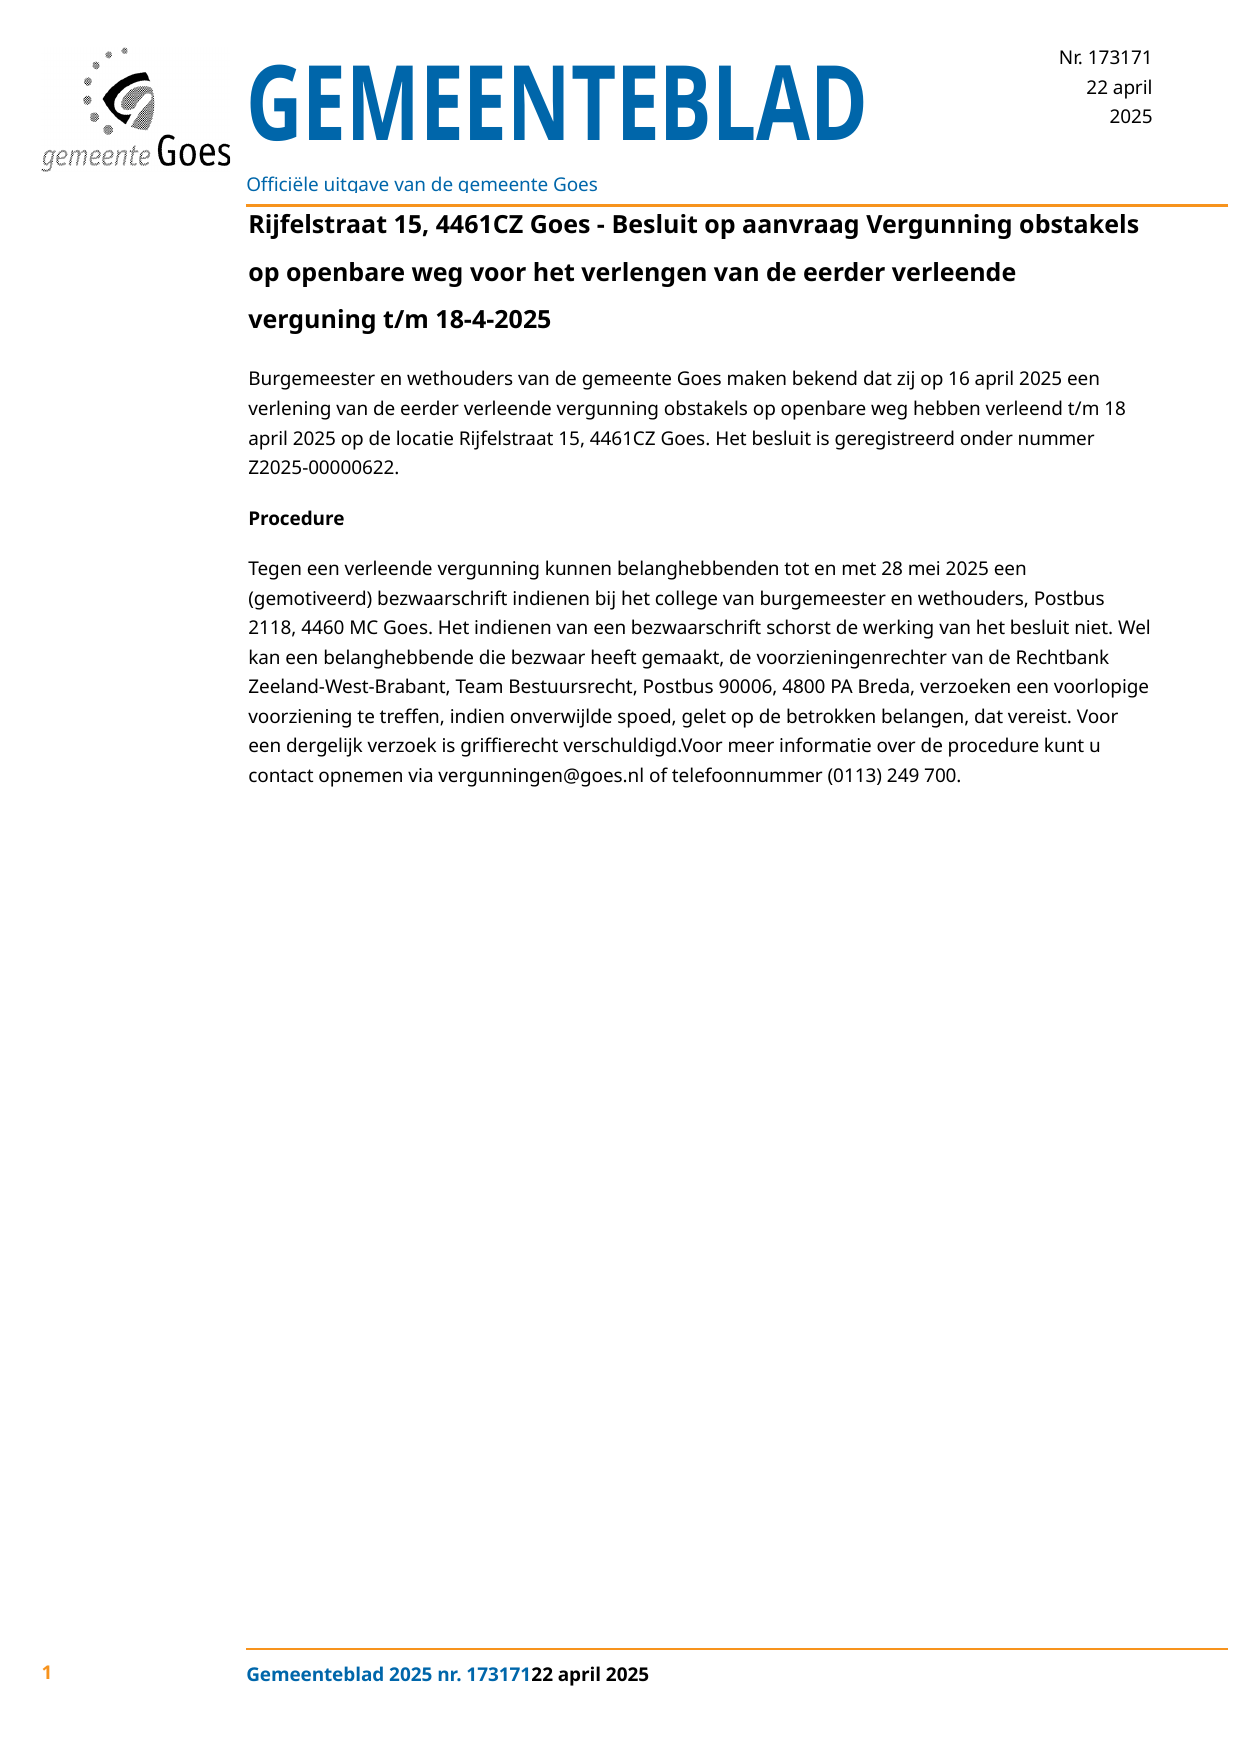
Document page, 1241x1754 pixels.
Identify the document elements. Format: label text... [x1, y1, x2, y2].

picture [41, 47, 231, 172]
text Tegen een verleende vergunning kunnen belanghebbenden tot en met 28 mei 2025 een (gemotiveerd) bezwaarschrift indienen bij het college van burgemeester en wethouders, Postbus 2118, 4460 MC Goes. Het indienen van een bezwaarschrift schorst de werking van het besluit niet. Wel kan een belanghebbende die bezwaar heeft gemaakt, de voorzieningenrechter van de Rechtbank Zeeland-West-Brabant, Team Bestuursrecht, Postbus 90006, 4800 PA Breda, verzoeken een voorlopige voorziening te treffen, indien onverwijlde spoed, gelet op de betrokken belangen, dat vereist. Voor een dergelijk verzoek is griffierecht verschuldigd.Voor meer informatie over de procedure kunt u contact opnemen via vergunningen@goes.nl of telefoonnummer (0113) 249 700. [248, 555, 1152, 788]
text Burgemeester en wethouders van de gemeente Goes maken bekend dat zij op 16 april 2025 een verlening van de eerder verleende vergunning obstakels op openbare weg hebben verleend t/m 18 april 2025 op de locatie Rijfelstraat 15, 4461CZ Goes. Het besluit is geregistreerd onder nummer Z2025-00000622. [248, 366, 1152, 480]
text Procedure [248, 505, 1152, 530]
text Rijfelstraat 15, 4461CZ Goes - Besluit op aanvraag Vergunning obstakels op openbare weg voor het verlengen van de eerder verleende verguning t/m 18-4-2025 [248, 207, 1152, 336]
